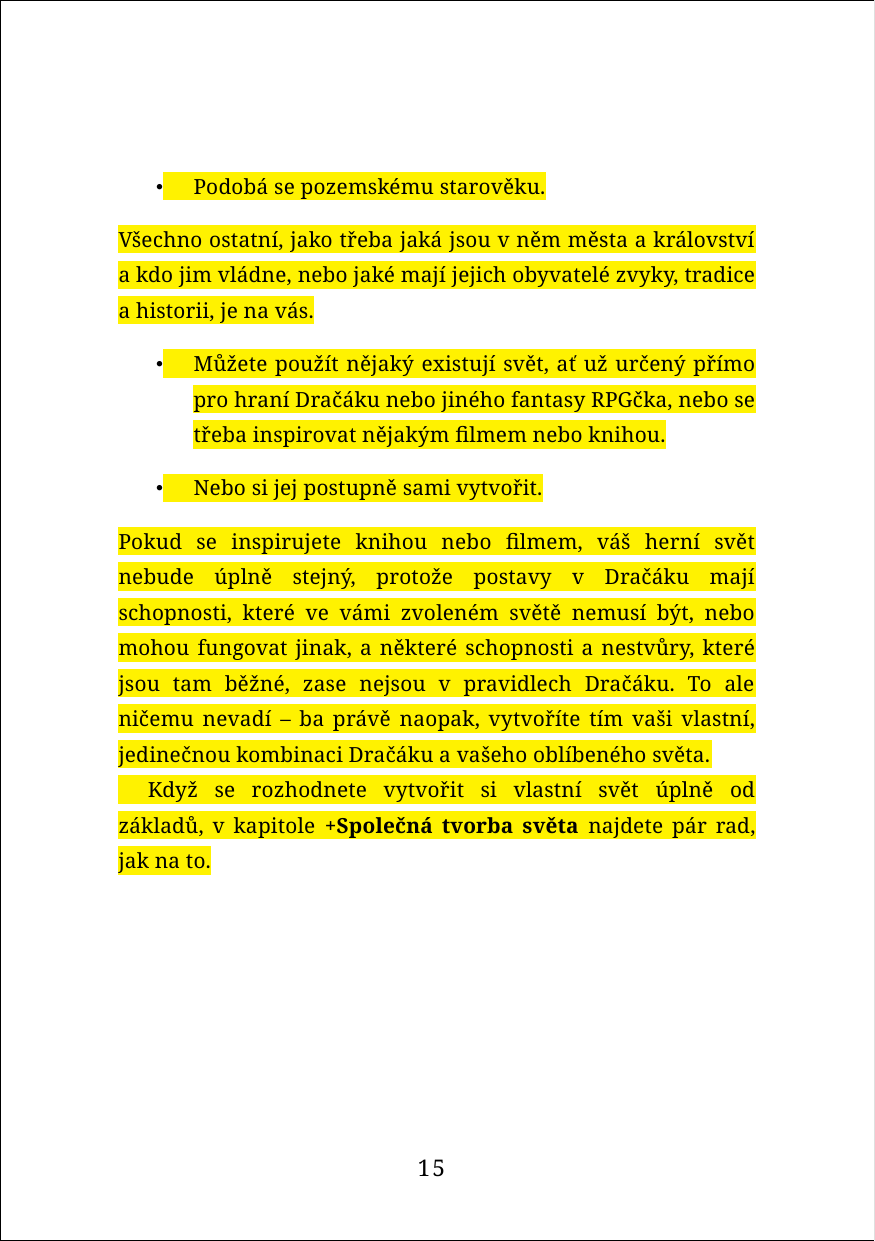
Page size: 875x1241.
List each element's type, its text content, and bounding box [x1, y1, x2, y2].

text Pokud se inspirujete knihou nebo filmem, váš herní svět nebude úplně stejný, protože postavy v Dračáku mají schopnosti, které ve vámi zvoleném světě nemusí být, nebo mohou fungovat jinak, a některé schopnosti a nestvůry, které jsou tam běžné, zase nejsou v pravidlech Dračáku. To ale ničemu nevadí – ba právě naopak, vytvoříte tím vaši vlastní, jedinečnou kombinaci Dračáku a vašeho oblíbeného světa. Když se rozhodnete vytvořit si vlastní svět úplně od základů, v kapitole +Společná tvorba světa najdete pár rad, jak na to. [118, 527, 756, 875]
list Můžete použít nějaký existují svět, ať už určený přímo pro hraní Dračáku nebo jiného fantasy RPGčka, nebo se třeba inspirovat nějakým filmem nebo knihou. [156, 349, 756, 449]
list Podobá se pozemskému starověku. [156, 172, 756, 200]
list Nebo si jej postupně sami vytvořit. [156, 473, 756, 502]
text Všechno ostatní, jako třeba jaká jsou v něm města a království a kdo jim vládne, nebo jaké mají jejich obyvatelé zvyky, tradice a historii, je na vás. [118, 225, 756, 324]
